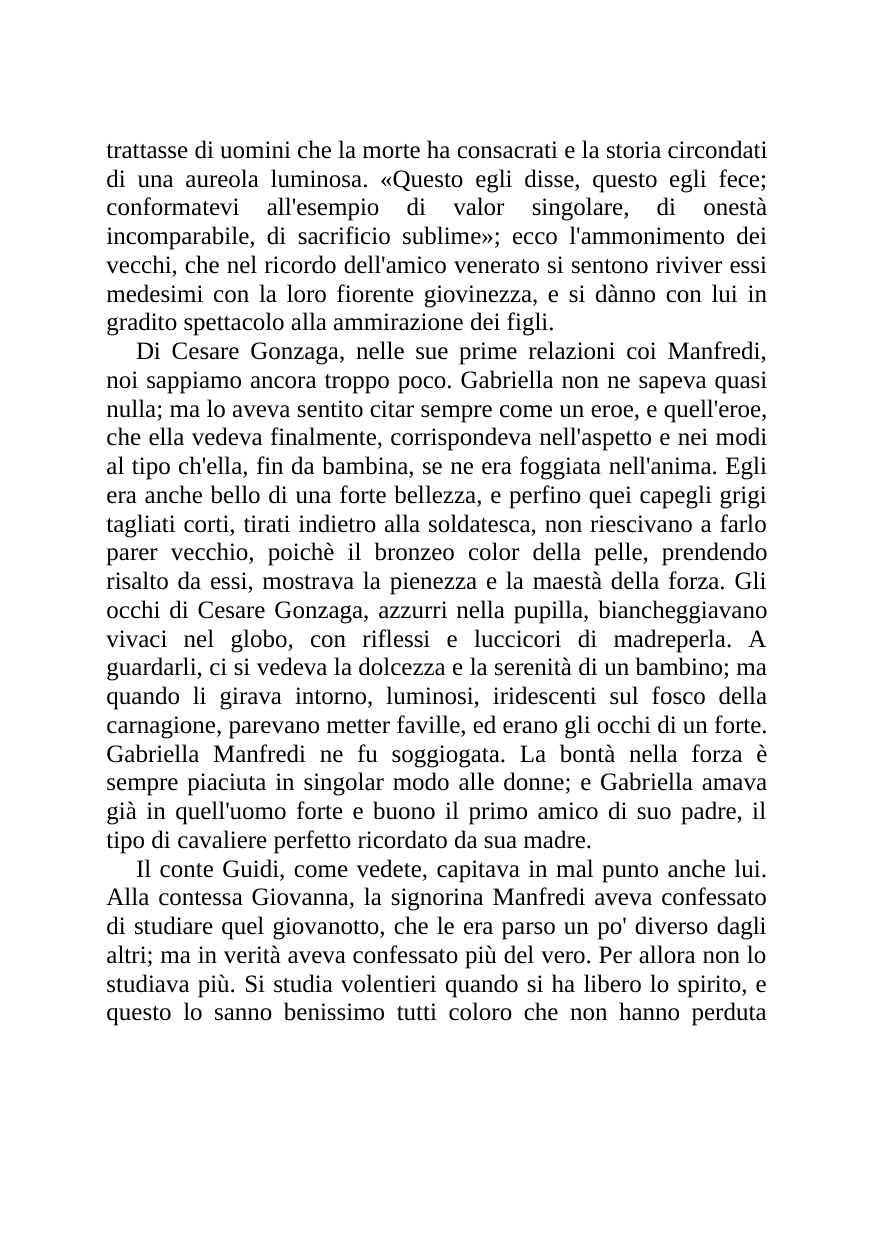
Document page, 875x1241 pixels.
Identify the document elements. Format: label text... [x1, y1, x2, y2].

text trattasse di uomini che la morte ha consacrati e la storia circondati di una aureola luminosa. «Questo egli disse, questo egli fece; conformatevi all'esempio di valor singolare, di onestà incomparabile, di sacrificio sublime»; ecco l'ammonimento dei vecchi, che nel ricordo dell'amico venerato si sentono riviver essi medesimi con la loro fiorente giovinezza, e si dànno con lui in gradito spettacolo alla ammirazione dei figli. [106, 135, 768, 336]
text Di Cesare Gonzaga, nelle sue prime relazioni coi Manfredi, noi sappiamo ancora troppo poco. Gabriella non ne sapeva quasi nulla; ma lo aveva sentito citar sempre come un eroe, e quell'eroe, che ella vedeva finalmente, corrispondeva nell'aspetto e nei modi al tipo ch'ella, fin da bambina, se ne era foggiata nell'anima. Egli era anche bello di una forte bellezza, e perfino quei capegli grigi tagliati corti, tirati indietro alla soldatesca, non riescivano a farlo parer vecchio, poichè il bronzeo color della pelle, prendendo risalto da essi, mostrava la pienezza e la maestà della forza. Gli occhi di Cesare Gonzaga, azzurri nella pupilla, biancheggiavano vivaci nel globo, con riflessi e luccicori di madreperla. A guardarli, ci si vedeva la dolcezza e la serenità di un bambino; ma quando li girava intorno, luminosi, iridescenti sul fosco della carnagione, parevano metter faville, ed erano gli occhi di un forte. Gabriella Manfredi ne fu soggiogata. La bontà nella forza è sempre piaciuta in singolar modo alle donne; e Gabriella amava già in quell'uomo forte e buono il primo amico di suo padre, il tipo di cavaliere perfetto ricordato da sua madre. [106, 336, 768, 854]
text Il conte Guidi, come vedete, capitava in mal punto anche lui. Alla contessa Giovanna, la signorina Manfredi aveva confessato di studiare quel giovanotto, che le era parso un po' diverso dagli altri; ma in verità aveva confessato più del vero. Per allora non lo studiava più. Si studia volentieri quando si ha libero lo spirito, e questo lo sanno benissimo tutti coloro che non hanno perduta [106, 854, 768, 1026]
